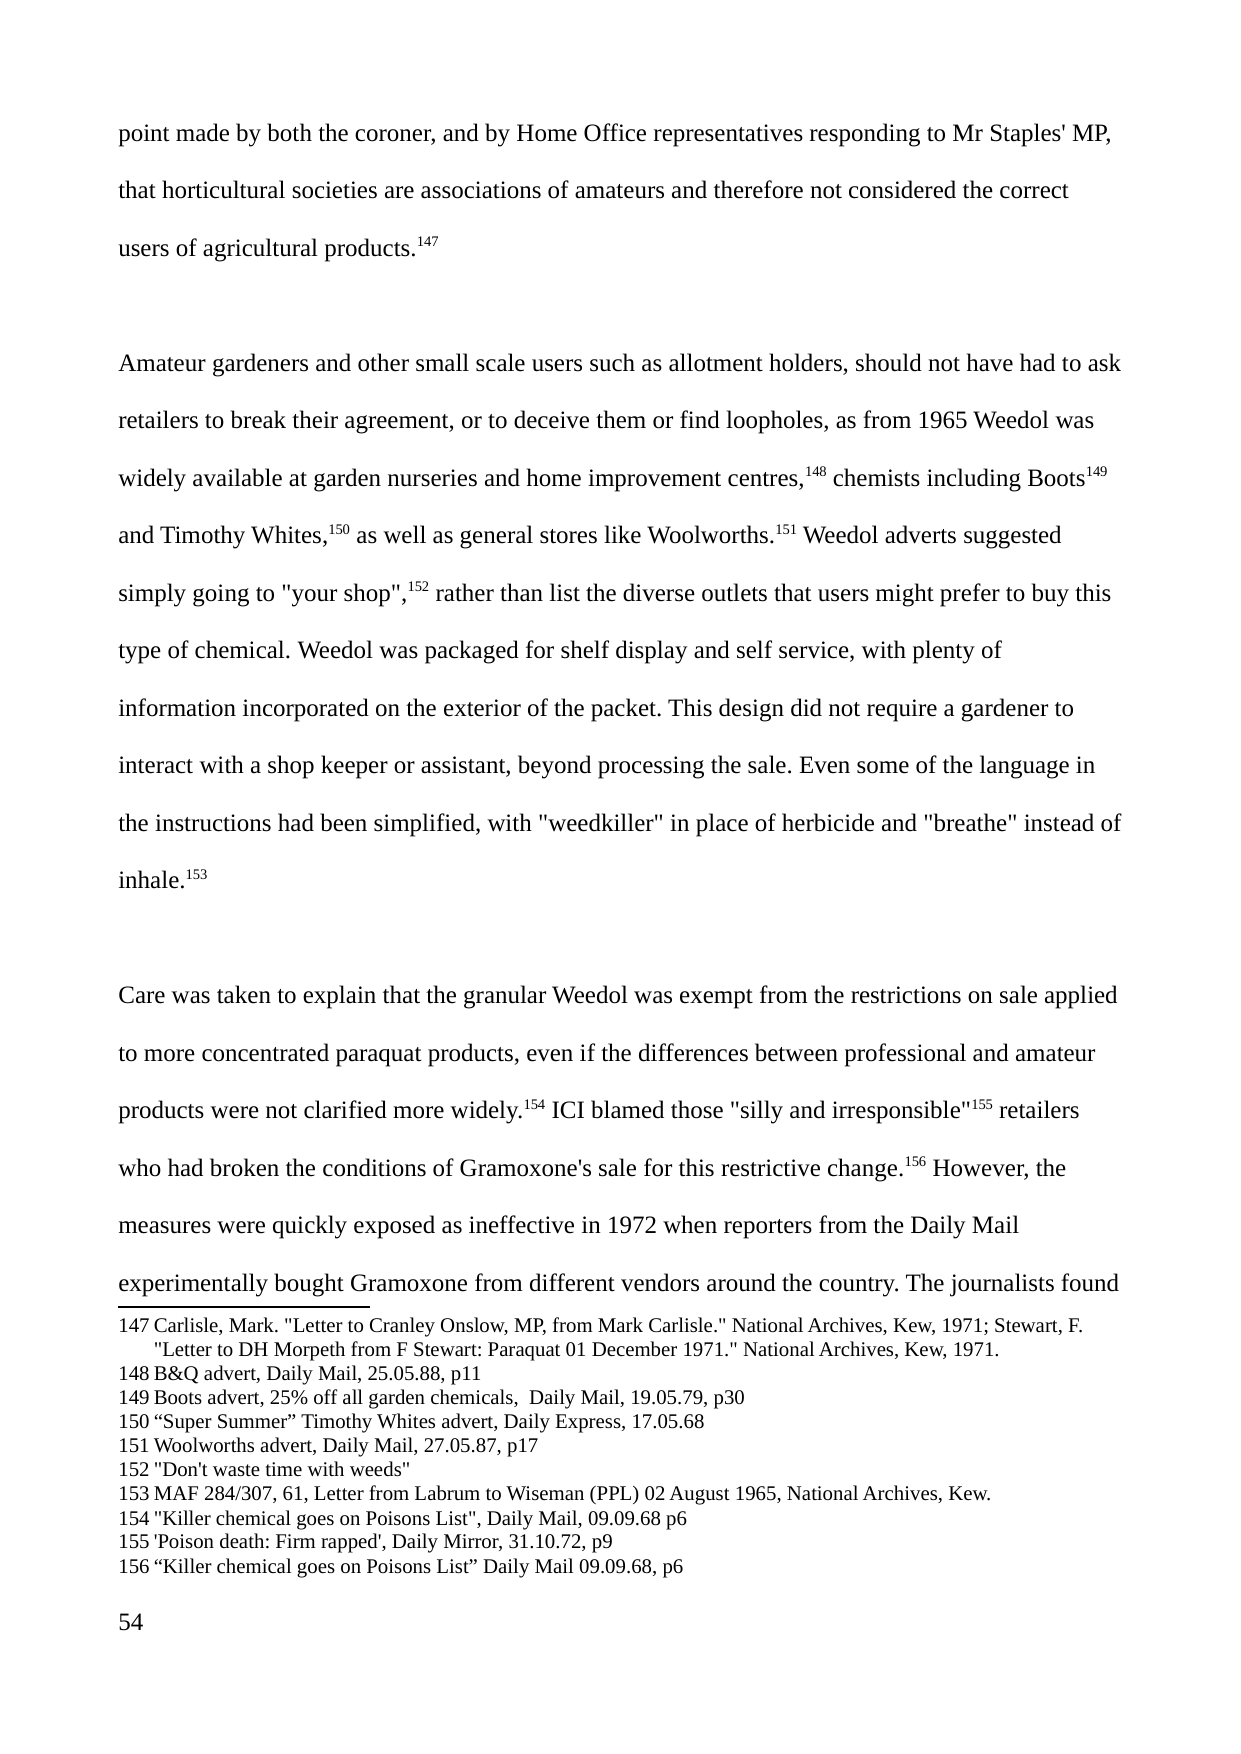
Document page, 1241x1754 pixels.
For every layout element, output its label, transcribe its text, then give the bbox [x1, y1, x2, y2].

text “Killer chemical goes on Poisons List” Daily Mail 09.09.68, p6 [118, 1553, 1122, 1578]
text Boots advert, 25% off all garden chemicals, Daily Mail, 19.05.79, p30 [118, 1385, 1122, 1409]
text Care was taken to explain that the granular Weedol was exempt from the restrictions on sale applied to more concentrated paraquat products, even if the differences between professional and amateur products were not clarified more widely. ICI blamed those "silly and irresponsible" retailers who had broken the conditions of Gramoxone's sale for this restrictive change. However, the measures were quickly exposed as ineffective in 1972 when reporters from the Daily Mail experimentally bought Gramoxone from different vendors around the country. The journalists found [118, 981, 1122, 1297]
text "Don't waste time with weeds" [118, 1457, 1122, 1481]
text Woolworths advert, Daily Mail, 27.05.87, p17 [118, 1433, 1122, 1457]
text point made by both the coroner, and by Home Office representatives responding to Mr Staples' MP, that horticultural societies are associations of amateurs and therefore not considered the correct users of agricultural products. [118, 118, 1122, 262]
text 'Poison death: Firm rapped', Daily Mirror, 31.10.72, p9 [118, 1529, 1122, 1553]
text “Super Summer” Timothy Whites advert, Daily Express, 17.05.68 [118, 1409, 1122, 1433]
text MAF 284/307, 61, Letter from Labrum to Wiseman (PPL) 02 August 1965, National Archives, Kew. [118, 1481, 1122, 1505]
text B&Q advert, Daily Mail, 25.05.88, p11 [118, 1361, 1122, 1385]
text Carlisle, Mark. "Letter to Cranley Onslow, MP, from Mark Carlisle." National Archives, Kew, 1971; Stewart, F. "Letter to DH Morpeth from F Stewart: Paraquat 01 December 1971." National Archives, Kew, 1971. [118, 1313, 1122, 1361]
text Amateur gardeners and other small scale users such as allotment holders, should not have had to ask retailers to break their agreement, or to deceive them or find loopholes, as from 1965 Weedol was widely available at garden nurseries and home improvement centres, chemists including Boots and Timothy Whites, as well as general stores like Woolworths. Weedol adverts suggested simply going to "your shop", rather than list the diverse outlets that users might prefer to buy this type of chemical. Weedol was packaged for shelf display and self service, with plenty of information incorporated on the exterior of the packet. This design did not require a gardener to interact with a shop keeper or assistant, beyond processing the sale. Even some of the language in the instructions had been simplified, with "weedkiller" in place of herbicide and "breathe" instead of inhale. [118, 348, 1122, 894]
text "Killer chemical goes on Poisons List", Daily Mail, 09.09.68 p6 [118, 1505, 1122, 1529]
